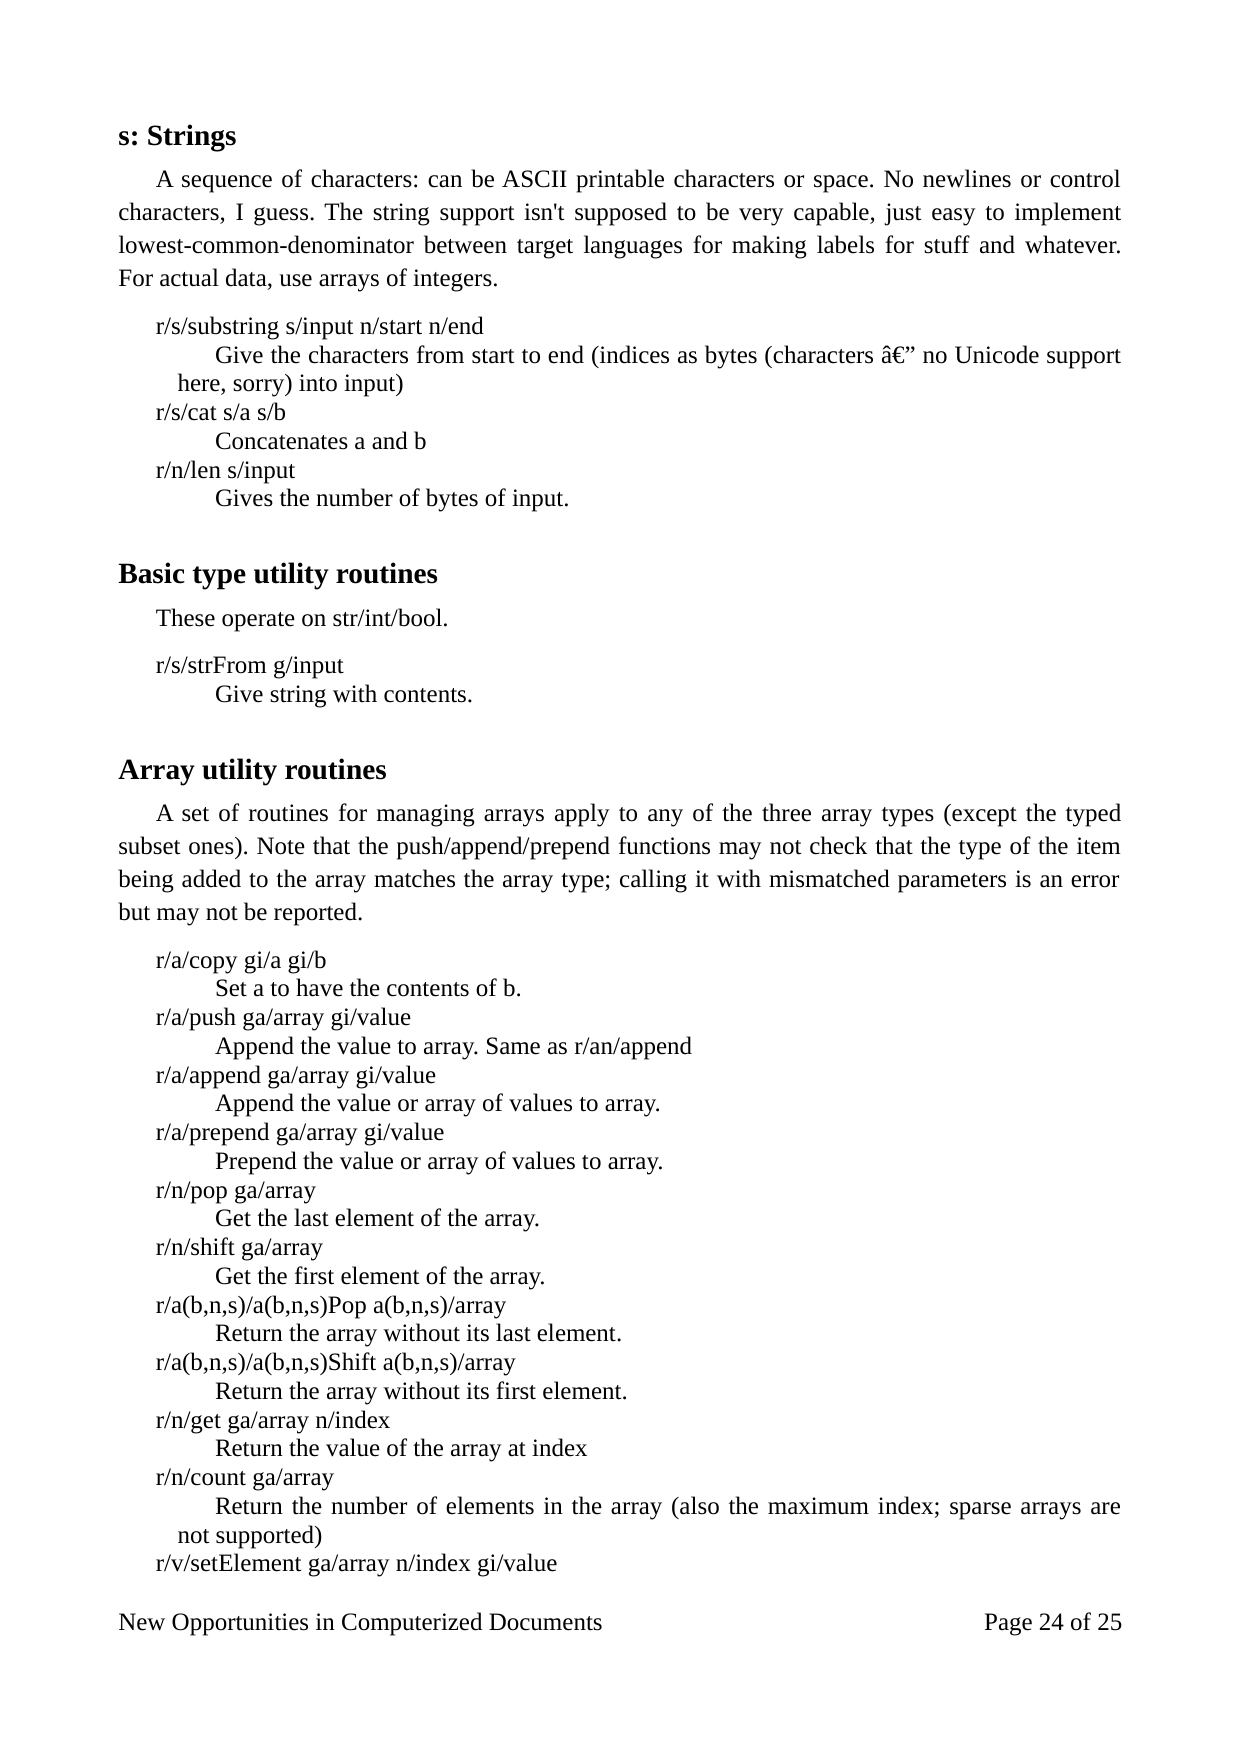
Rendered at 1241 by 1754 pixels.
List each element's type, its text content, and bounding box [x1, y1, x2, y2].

text A set of routines for managing arrays apply to any of the three array types (except the typed subset ones). Note that the push/append/prepend functions may not check that the type of the item being added to the array matches the array type; calling it with mismatched parameters is an error but may not be reported. [118, 798, 1122, 926]
list Get the first element of the array. [177, 1261, 1122, 1290]
subtitle r/a/prepend ga/array gi/value [118, 1117, 1122, 1146]
subtitle r/a/append ga/array gi/value [118, 1060, 1122, 1088]
list Gives the number of bytes of input. [177, 483, 1122, 512]
list Give the characters from start to end (indices as bytes (characters â€” no Unicode support here, sorry) into input) [177, 340, 1122, 397]
subtitle r/a(b,n,s)/a(b,n,s)Pop a(b,n,s)/array [118, 1290, 1122, 1318]
list Append the value or array of values to array. [177, 1088, 1122, 1117]
text A sequence of characters: can be ASCII printable characters or space. No newlines or control characters, I guess. The string support isn't supposed to be very capable, just easy to implement lowest-common-denominator between target languages for making labels for stuff and whatever. For actual data, use arrays of integers. [118, 164, 1122, 292]
subtitle r/n/count ga/array [118, 1462, 1122, 1491]
list Return the array without its last element. [177, 1318, 1122, 1347]
subtitle r/s/cat s/a s/b [118, 397, 1122, 426]
subtitle r/a/push ga/array gi/value [118, 1002, 1122, 1031]
list Set a to have the contents of b. [177, 973, 1122, 1002]
subtitle r/a(b,n,s)/a(b,n,s)Shift a(b,n,s)/array [118, 1347, 1122, 1376]
list Prepend the value or array of values to array. [177, 1146, 1122, 1175]
list Append the value to array. Same as r/an/append [177, 1031, 1122, 1060]
subtitle r/v/setElement ga/array n/index gi/value [118, 1548, 1122, 1577]
subtitle r/s/strFrom g/input [118, 650, 1122, 679]
subtitle r/n/len s/input [118, 455, 1122, 483]
subtitle Basic type utility routines [118, 556, 1122, 590]
subtitle Array utility routines [118, 752, 1122, 786]
subtitle r/a/copy gi/a gi/b [118, 945, 1122, 973]
list Return the value of the array at index [177, 1433, 1122, 1462]
subtitle s: Strings [118, 118, 1122, 152]
subtitle r/n/pop ga/array [118, 1175, 1122, 1203]
list Return the array without its first element. [177, 1376, 1122, 1405]
list Return the number of elements in the array (also the maximum index; sparse arrays are not supported) [177, 1491, 1122, 1548]
list Give string with contents. [177, 679, 1122, 708]
subtitle r/n/shift ga/array [118, 1232, 1122, 1261]
list Concatenates a and b [177, 426, 1122, 455]
text These operate on str/int/bool. [118, 603, 1122, 631]
subtitle r/s/substring s/input n/start n/end [118, 311, 1122, 340]
subtitle r/n/get ga/array n/index [118, 1405, 1122, 1433]
list Get the last element of the array. [177, 1203, 1122, 1232]
